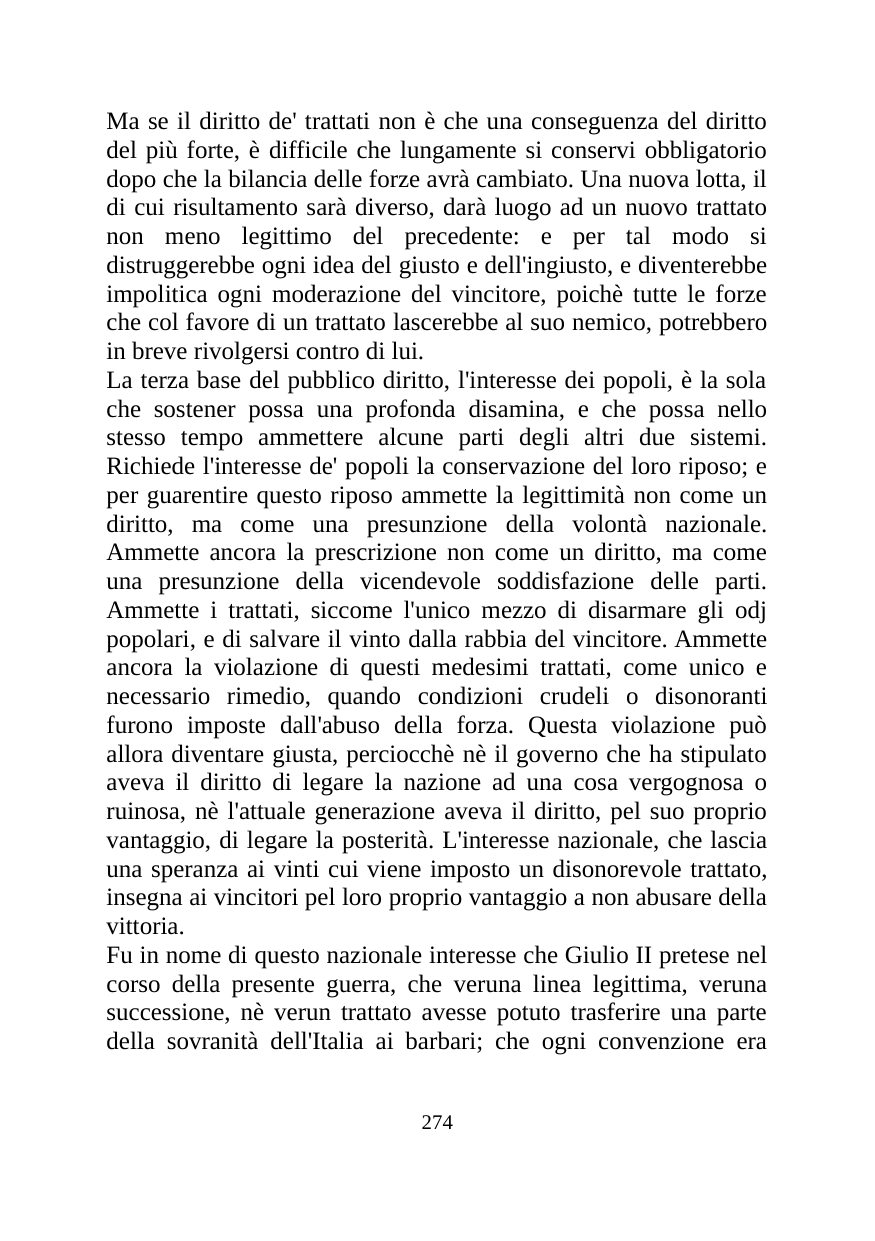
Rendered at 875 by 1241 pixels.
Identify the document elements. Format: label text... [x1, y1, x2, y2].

text La terza base del pubblico diritto, l'interesse dei popoli, è la sola che sostener possa una profonda disamina, e che possa nello stesso tempo ammettere alcune parti degli altri due sistemi. Richiede l'interesse de' popoli la conservazione del loro riposo; e per guarentire questo riposo ammette la legittimità non come un diritto, ma come una presunzione della volontà nazionale. Ammette ancora la prescrizione non come un diritto, ma come una presunzione della vicendevole soddisfazione delle parti. Ammette i trattati, siccome l'unico mezzo di disarmare gli odj popolari, e di salvare il vinto dalla rabbia del vincitore. Ammette ancora la violazione di questi medesimi trattati, come unico e necessario rimedio, quando condizioni crudeli o disonoranti furono imposte dall'abuso della forza. Questa violazione può allora diventare giusta, perciocchè nè il governo che ha stipulato aveva il diritto di legare la nazione ad una cosa vergognosa o ruinosa, nè l'attuale generazione aveva il diritto, pel suo proprio vantaggio, di legare la posterità. L'interesse nazionale, che lascia una speranza ai vinti cui viene imposto un disonorevole trattato, insegna ai vincitori pel loro proprio vantaggio a non abusare della vittoria. [106, 365, 768, 940]
text Ma se il diritto de' trattati non è che una conseguenza del diritto del più forte, è difficile che lungamente si conservi obbligatorio dopo che la bilancia delle forze avrà cambiato. Una nuova lotta, il di cui risultamento sarà diverso, darà luogo ad un nuovo trattato non meno legittimo del precedente: e per tal modo si distruggerebbe ogni idea del giusto e dell'ingiusto, e diventerebbe impolitica ogni moderazione del vincitore, poichè tutte le forze che col favore di un trattato lascerebbe al suo nemico, potrebbero in breve rivolgersi contro di lui. [106, 106, 768, 365]
text Fu in nome di questo nazionale interesse che Giulio II pretese nel corso della presente guerra, che veruna linea legittima, veruna successione, nè verun trattato avesse potuto trasferire una parte della sovranità dell'Italia ai barbari; che ogni convenzione era [106, 940, 768, 1055]
